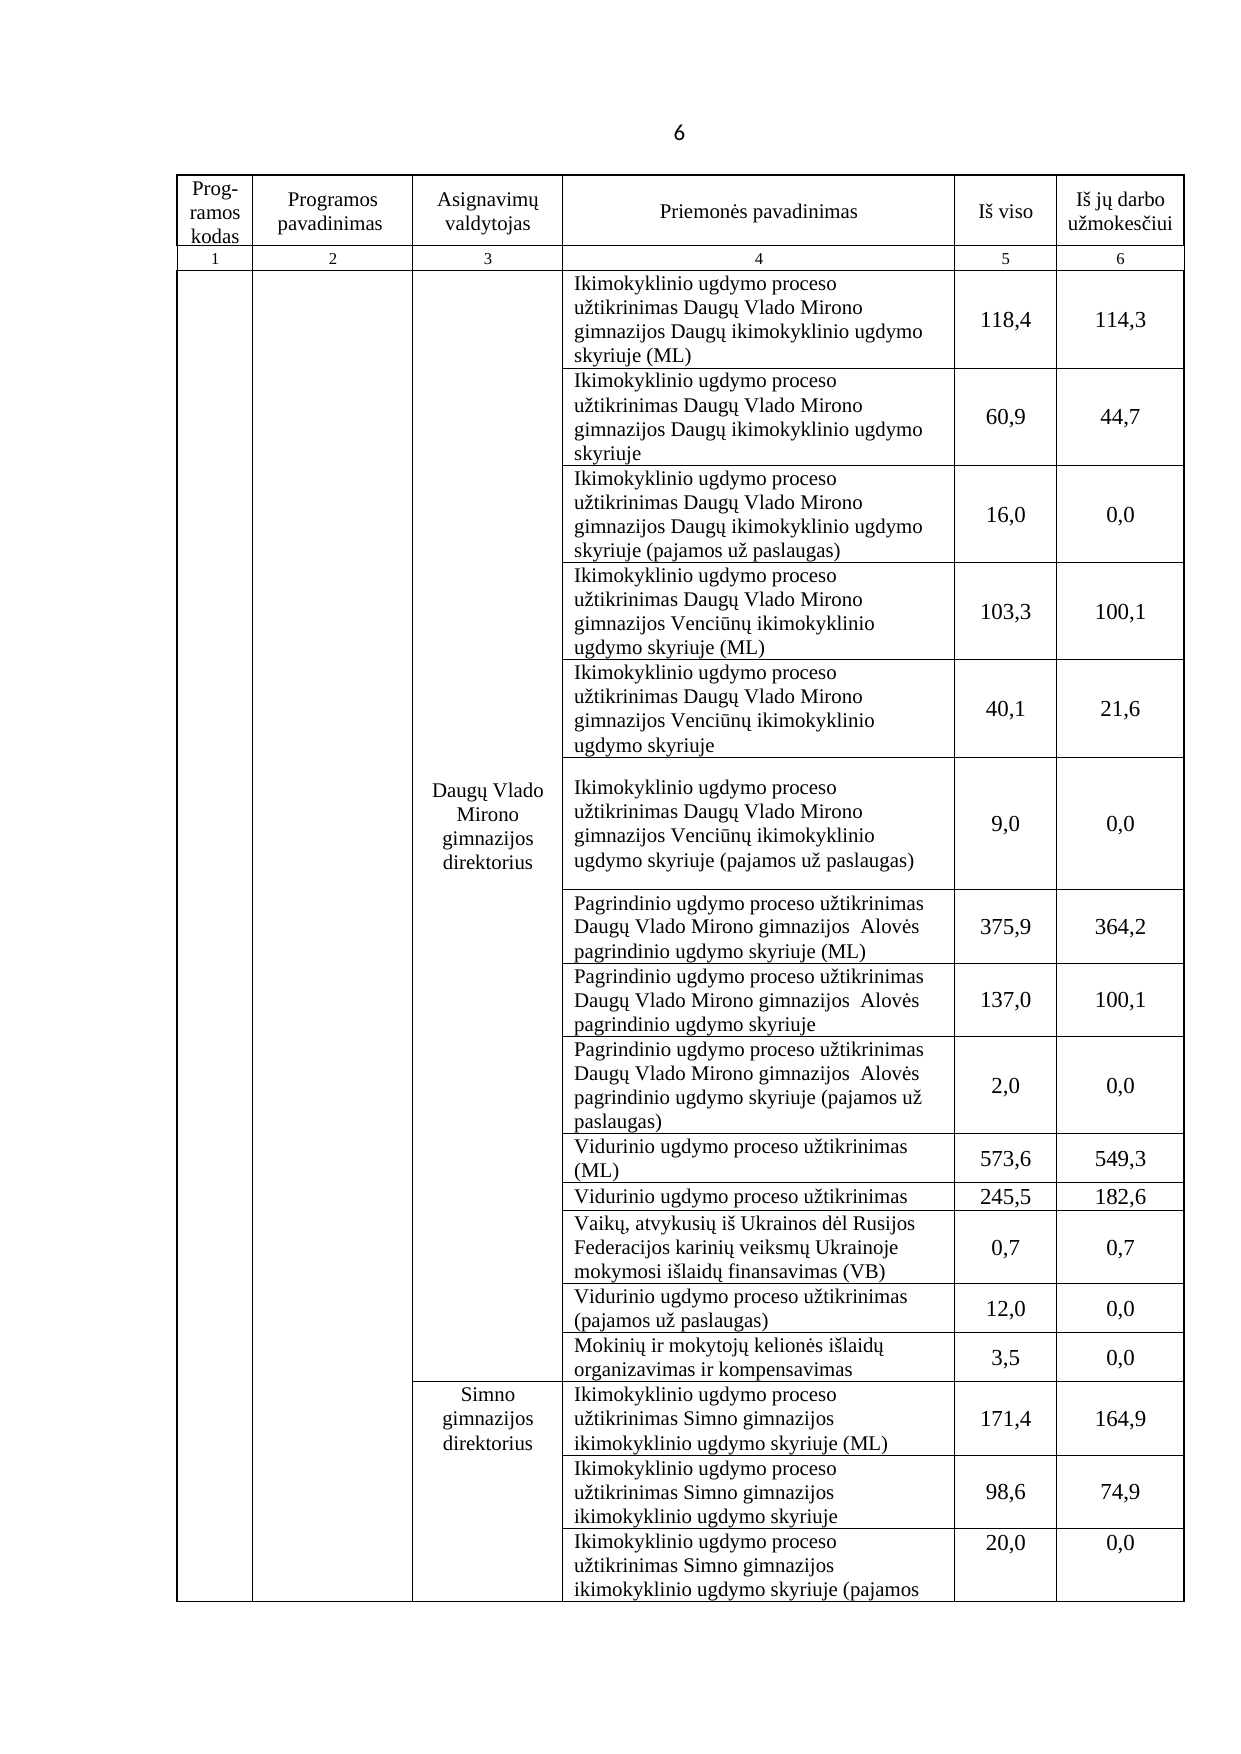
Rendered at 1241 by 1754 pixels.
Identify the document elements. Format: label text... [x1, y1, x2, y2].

table_cell Ikimokyklinio ugdymo proceso užtikrinimas Simno gimnazijos ikimokyklinio ugdymo skyriuje [563, 1456, 954, 1528]
table_header [1185, 174, 1207, 219]
table_cell [1185, 562, 1207, 659]
table_cell Pagrindinio ugdymo proceso užtikrinimas Daugų Vlado Mirono gimnazijos Alovės pagrindinio ugdymo skyriuje (pajamos už paslaugas) [563, 1037, 954, 1133]
table_cell [1185, 1036, 1207, 1133]
table_cell 375,9 [955, 890, 1056, 963]
table_cell 573,6 [955, 1134, 1056, 1182]
table_cell 118,4 [955, 271, 1056, 367]
table_cell Simno gimnazijos direktorius [413, 1382, 562, 1601]
table_cell [1185, 1528, 1207, 1601]
table_cell 103,3 [955, 563, 1056, 659]
table_cell Ikimokyklinio ugdymo proceso užtikrinimas Daugų Vlado Mirono gimnazijos Venciūnų ikimokyklinio ugdymo skyriuje (ML) [563, 563, 954, 659]
table_cell 0,7 [1057, 1211, 1183, 1283]
table_cell 21,6 [1057, 660, 1183, 757]
table_header Iš jų darbo užmokesčiui [1057, 176, 1183, 245]
table_cell 0,7 [955, 1211, 1056, 1283]
table_cell Ikimokyklinio ugdymo proceso užtikrinimas Daugų Vlado Mirono gimnazijos Daugų ikimokyklinio ugdymo skyriuje [563, 369, 954, 465]
table_cell 20,0 [955, 1529, 1056, 1601]
table_cell 9,0 [955, 758, 1056, 889]
table_cell 6 [1057, 246, 1184, 270]
table_cell [1185, 659, 1207, 757]
table_cell 3 [413, 246, 562, 270]
table_cell 1 [178, 246, 252, 270]
table_cell Ikimokyklinio ugdymo proceso užtikrinimas Daugų Vlado Mirono gimnazijos Venciūnų ikimokyklinio ugdymo skyriuje (pajamos už paslaugas) [563, 758, 954, 889]
table_cell 74,9 [1057, 1456, 1183, 1528]
table_cell 16,0 [955, 466, 1056, 562]
table_cell Ikimokyklinio ugdymo proceso užtikrinimas Daugų Vlado Mirono gimnazijos Daugų ikimokyklinio ugdymo skyriuje (pajamos už paslaugas) [563, 466, 954, 562]
table_cell 0,0 [1057, 1037, 1183, 1133]
table_cell 0,0 [1057, 758, 1183, 889]
table_header Programos pavadinimas [253, 176, 412, 245]
table_cell 3,5 [955, 1333, 1056, 1381]
table_cell [1185, 368, 1207, 465]
table_cell Pagrindinio ugdymo proceso užtikrinimas Daugų Vlado Mirono gimnazijos Alovės pagrindinio ugdymo skyriuje [563, 964, 954, 1036]
table_cell [1185, 1133, 1207, 1182]
table_cell 171,4 [955, 1382, 1056, 1454]
table_cell 98,6 [955, 1456, 1056, 1528]
table_cell [1185, 963, 1207, 1036]
table_cell [1185, 245, 1207, 270]
table_cell 364,2 [1057, 890, 1183, 963]
table_cell 549,3 [1057, 1134, 1183, 1182]
table_cell Pagrindinio ugdymo proceso užtikrinimas Daugų Vlado Mirono gimnazijos Alovės pagrindinio ugdymo skyriuje (ML) [563, 890, 954, 963]
table_cell [1185, 270, 1207, 367]
table_cell 0,0 [1057, 1333, 1183, 1381]
table_cell 2,0 [955, 1037, 1056, 1133]
table_cell Ikimokyklinio ugdymo proceso užtikrinimas Simno gimnazijos ikimokyklinio ugdymo skyriuje (ML) [563, 1382, 954, 1454]
table_cell 0,0 [1057, 466, 1183, 562]
table_cell Ikimokyklinio ugdymo proceso užtikrinimas Simno gimnazijos ikimokyklinio ugdymo skyriuje (pajamos [563, 1529, 954, 1601]
table_cell 4 [563, 246, 954, 270]
table_cell Vaikų, atvykusių iš Ukrainos dėl Rusijos Federacijos karinių veiksmų Ukrainoje mokymosi išlaidų finansavimas (VB) [563, 1211, 954, 1283]
table_cell [253, 271, 412, 1601]
table_cell 2 [253, 246, 412, 270]
table_cell [1185, 465, 1207, 562]
table_cell Daugų Vlado Mirono gimnazijos direktorius [413, 271, 562, 1381]
table_cell 182,6 [1057, 1183, 1183, 1210]
table_cell 114,3 [1057, 271, 1183, 367]
table_cell [1185, 1381, 1207, 1454]
table_cell 0,0 [1057, 1529, 1183, 1601]
table_cell [1185, 1283, 1207, 1332]
table_cell 12,0 [955, 1284, 1056, 1332]
table_cell Ikimokyklinio ugdymo proceso užtikrinimas Daugų Vlado Mirono gimnazijos Venciūnų ikimokyklinio ugdymo skyriuje [563, 660, 954, 757]
table_cell 0,0 [1057, 1284, 1183, 1332]
table_cell [1185, 1182, 1207, 1210]
table_cell 5 [955, 246, 1056, 270]
table_cell Vidurinio ugdymo proceso užtikrinimas (ML) [563, 1134, 954, 1182]
table_cell 40,1 [955, 660, 1056, 757]
table_cell 44,7 [1057, 369, 1183, 465]
table_header Iš viso [955, 176, 1056, 245]
table_cell [178, 271, 252, 1601]
table_cell [1185, 1210, 1207, 1283]
table_cell [1185, 1332, 1207, 1381]
table_header Prog-ramos kodas [178, 176, 252, 245]
table_cell 137,0 [955, 964, 1056, 1036]
table_cell [1185, 1455, 1207, 1528]
table_cell 60,9 [955, 369, 1056, 465]
table_header Asignavimų valdytojas [413, 176, 562, 245]
table_cell Mokinių ir mokytojų kelionės išlaidų organizavimas ir kompensavimas [563, 1333, 954, 1381]
table_cell [1185, 757, 1207, 889]
table_cell [1185, 889, 1207, 963]
table_cell [1185, 219, 1207, 245]
table_cell 100,1 [1057, 964, 1183, 1036]
table_cell 164,9 [1057, 1382, 1183, 1454]
table_cell Vidurinio ugdymo proceso užtikrinimas [563, 1183, 954, 1210]
table_header Priemonės pavadinimas [563, 176, 954, 245]
table_cell Vidurinio ugdymo proceso užtikrinimas (pajamos už paslaugas) [563, 1284, 954, 1332]
table_cell 245,5 [955, 1183, 1056, 1210]
table_cell 100,1 [1057, 563, 1183, 659]
table_cell Ikimokyklinio ugdymo proceso užtikrinimas Daugų Vlado Mirono gimnazijos Daugų ikimokyklinio ugdymo skyriuje (ML) [563, 271, 954, 367]
